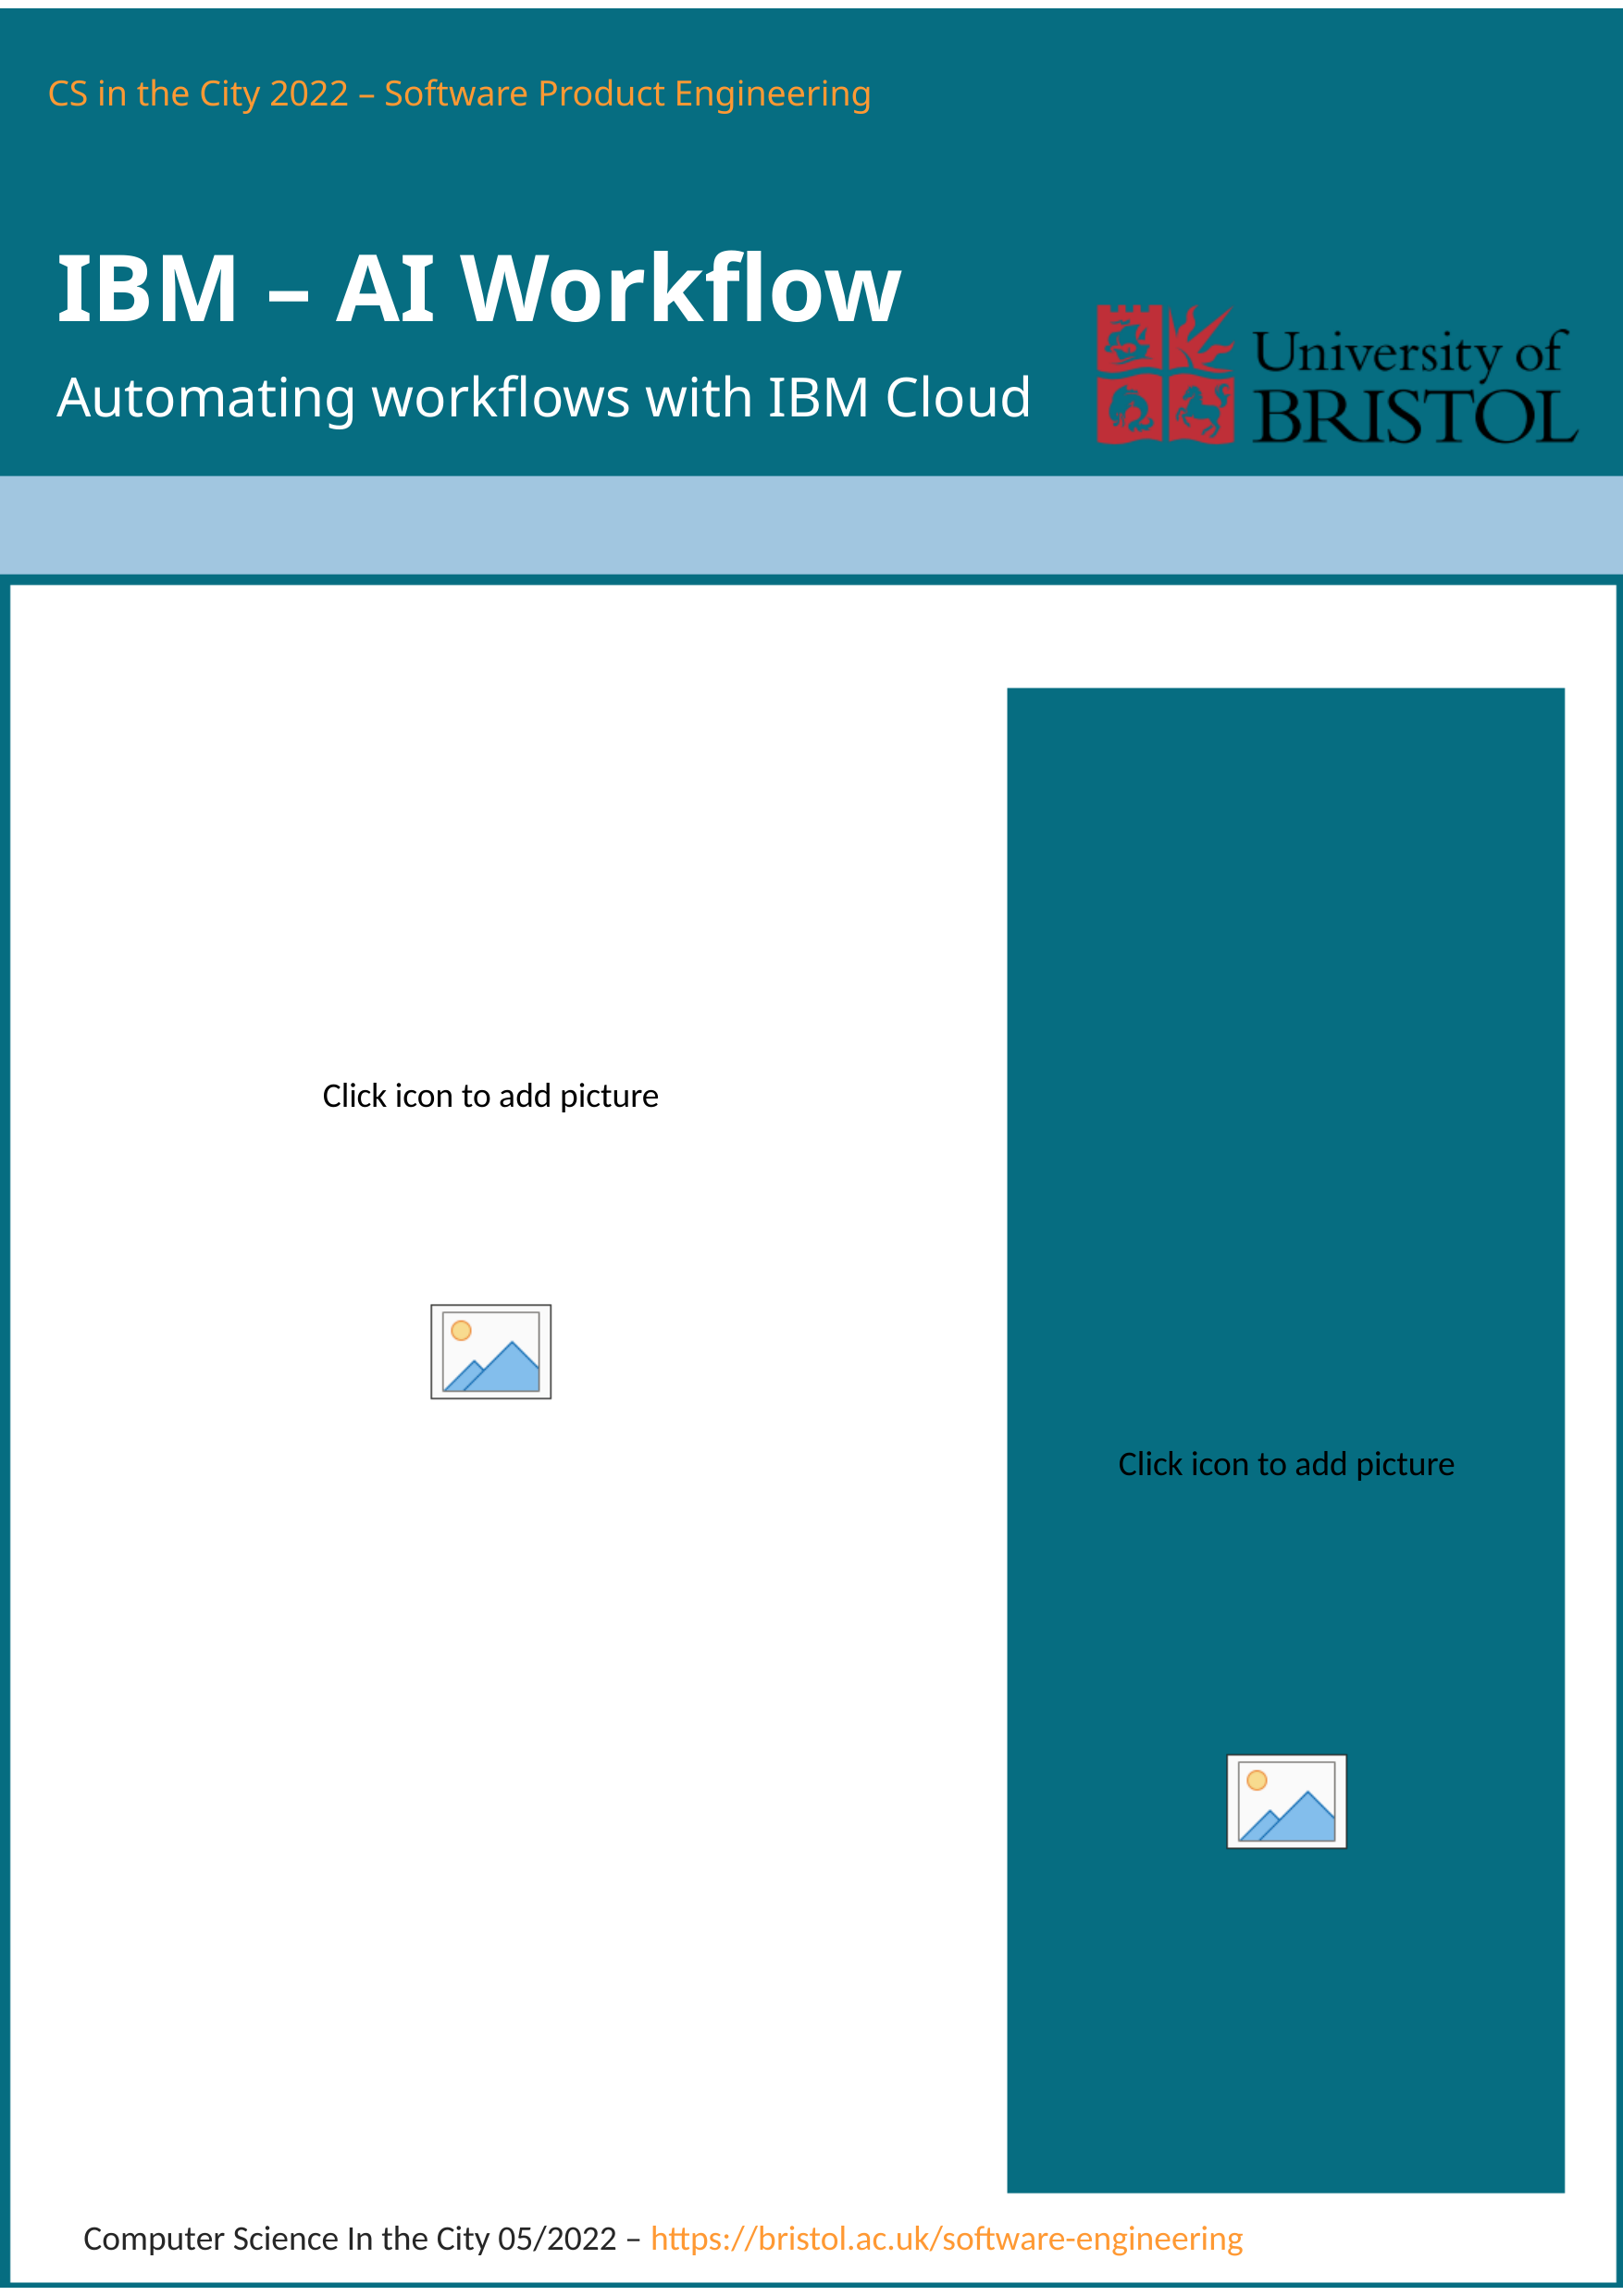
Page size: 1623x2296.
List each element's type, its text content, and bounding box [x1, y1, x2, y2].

picture [1044, 1433, 1530, 2170]
subtitle Automating workflows with IBM Cloud [42, 363, 1066, 454]
title IBM – AI Workflow [42, 159, 1214, 350]
picture [58, 1065, 924, 1640]
